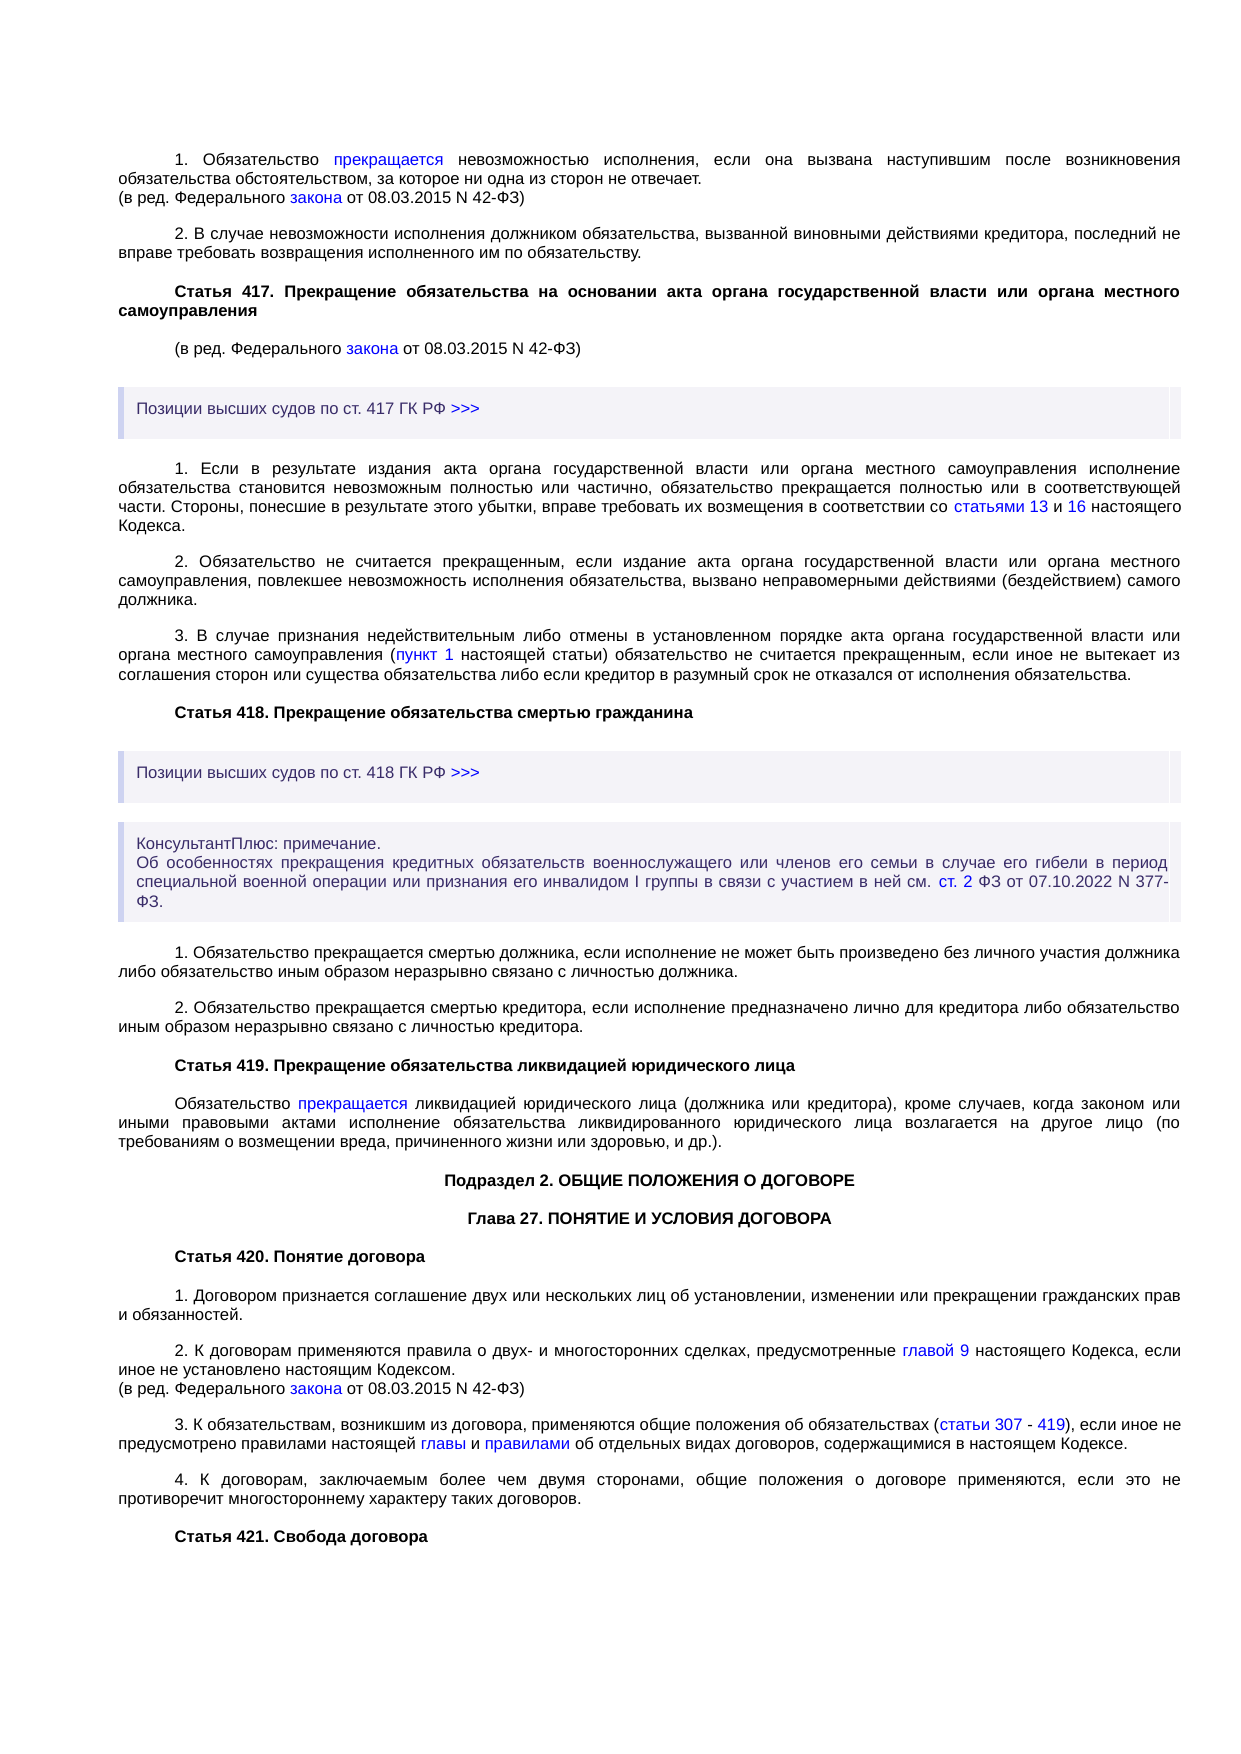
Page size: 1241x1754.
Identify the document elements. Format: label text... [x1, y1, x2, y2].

table_header [118, 822, 124, 922]
text 2. Обязательство прекращается смертью кредитора, если исполнение предназначено лично для кредитора либо обязательство иным образом неразрывно связано с личностью кредитора. [118, 998, 1181, 1036]
text 4. К договорам, заключаемым более чем двумя сторонами, общие положения о договоре применяются, если это не противоречит многостороннему характеру таких договоров. [118, 1470, 1181, 1508]
table_header [118, 387, 124, 439]
text 1. Договором признается соглашение двух или нескольких лиц об установлении, изменении или прекращении гражданских прав и обязанностей. [118, 1286, 1181, 1324]
text (в ред. Федерального закона от 08.03.2015 N 42-ФЗ) [118, 188, 1181, 207]
table_header Позиции высших судов по ст. 417 ГК РФ >>> [136, 387, 1169, 439]
table_header [124, 751, 136, 803]
text 1. Обязательство прекращается невозможностью исполнения, если она вызвана наступившим после возникновения обязательства обстоятельством, за которое ни одна из сторон не отвечает. [118, 150, 1181, 188]
subtitle Статья 420. Понятие договора [118, 1247, 1181, 1266]
text 2. К договорам применяются правила о двух- и многосторонних сделках, предусмотренные главой 9 настоящего Кодекса, если иное не установлено настоящим Кодексом. [118, 1341, 1181, 1379]
text 1. Обязательство прекращается смертью должника, если исполнение не может быть произведено без личного участия должника либо обязательство иным образом неразрывно связано с личностью должника. [118, 943, 1181, 981]
subtitle Статья 419. Прекращение обязательства ликвидацией юридического лица [118, 1056, 1181, 1075]
text (в ред. Федерального закона от 08.03.2015 N 42-ФЗ) [118, 339, 1181, 358]
subtitle Статья 417. Прекращение обязательства на основании акта органа государственной власти или органа местного самоуправления [118, 282, 1181, 320]
text (в ред. Федерального закона от 08.03.2015 N 42-ФЗ) [118, 1379, 1181, 1398]
subtitle Статья 418. Прекращение обязательства смертью гражданина [118, 703, 1181, 722]
table_header [124, 387, 136, 439]
table_header [1170, 387, 1181, 439]
table_header [118, 751, 124, 803]
text 2. Обязательство не считается прекращенным, если издание акта органа государственной власти или органа местного самоуправления, повлекшее невозможность исполнения обязательства, вызвано неправомерными действиями (бездействием) самого должника. [118, 552, 1181, 609]
text 3. К обязательствам, возникшим из договора, применяются общие положения об обязательствах (статьи 307 - 419), если иное не предусмотрено правилами настоящей главы и правилами об отдельных видах договоров, содержащимися в настоящем Кодексе. [118, 1415, 1181, 1453]
table_header [1170, 822, 1181, 922]
subtitle Подраздел 2. ОБЩИЕ ПОЛОЖЕНИЯ О ДОГОВОРЕ [118, 1171, 1181, 1190]
subtitle Глава 27. ПОНЯТИЕ И УСЛОВИЯ ДОГОВОРА [118, 1209, 1181, 1228]
table_header [124, 822, 136, 922]
subtitle Статья 421. Свобода договора [118, 1527, 1181, 1546]
table_header [1170, 751, 1181, 803]
table_header Позиции высших судов по ст. 418 ГК РФ >>> [136, 751, 1169, 803]
table_header КонсультантПлюс: примечание. Об особенностях прекращения кредитных обязательств военнослужащего или членов его семьи в случае его гибели в период специальной военной операции или признания его инвалидом I группы в связи с участием в ней см. ст. 2 ФЗ от 07.10.2022 N 377-ФЗ. [136, 822, 1169, 922]
text 3. В случае признания недействительным либо отмены в установленном порядке акта органа государственной власти или органа местного самоуправления (пункт 1 настоящей статьи) обязательство не считается прекращенным, если иное не вытекает из соглашения сторон или существа обязательства либо если кредитор в разумный срок не отказался от исполнения обязательства. [118, 626, 1181, 683]
text 1. Если в результате издания акта органа государственной власти или органа местного самоуправления исполнение обязательства становится невозможным полностью или частично, обязательство прекращается полностью или в соответствующей части. Стороны, понесшие в результате этого убытки, вправе требовать их возмещения в соответствии со статьями 13 и 16 настоящего Кодекса. [118, 458, 1181, 535]
text Обязательство прекращается ликвидацией юридического лица (должника или кредитора), кроме случаев, когда законом или иными правовыми актами исполнение обязательства ликвидированного юридического лица возлагается на другое лицо (по требованиям о возмещении вреда, причиненного жизни или здоровью, и др.). [118, 1094, 1181, 1151]
text 2. В случае невозможности исполнения должником обязательства, вызванной виновными действиями кредитора, последний не вправе требовать возвращения исполненного им по обязательству. [118, 224, 1181, 262]
